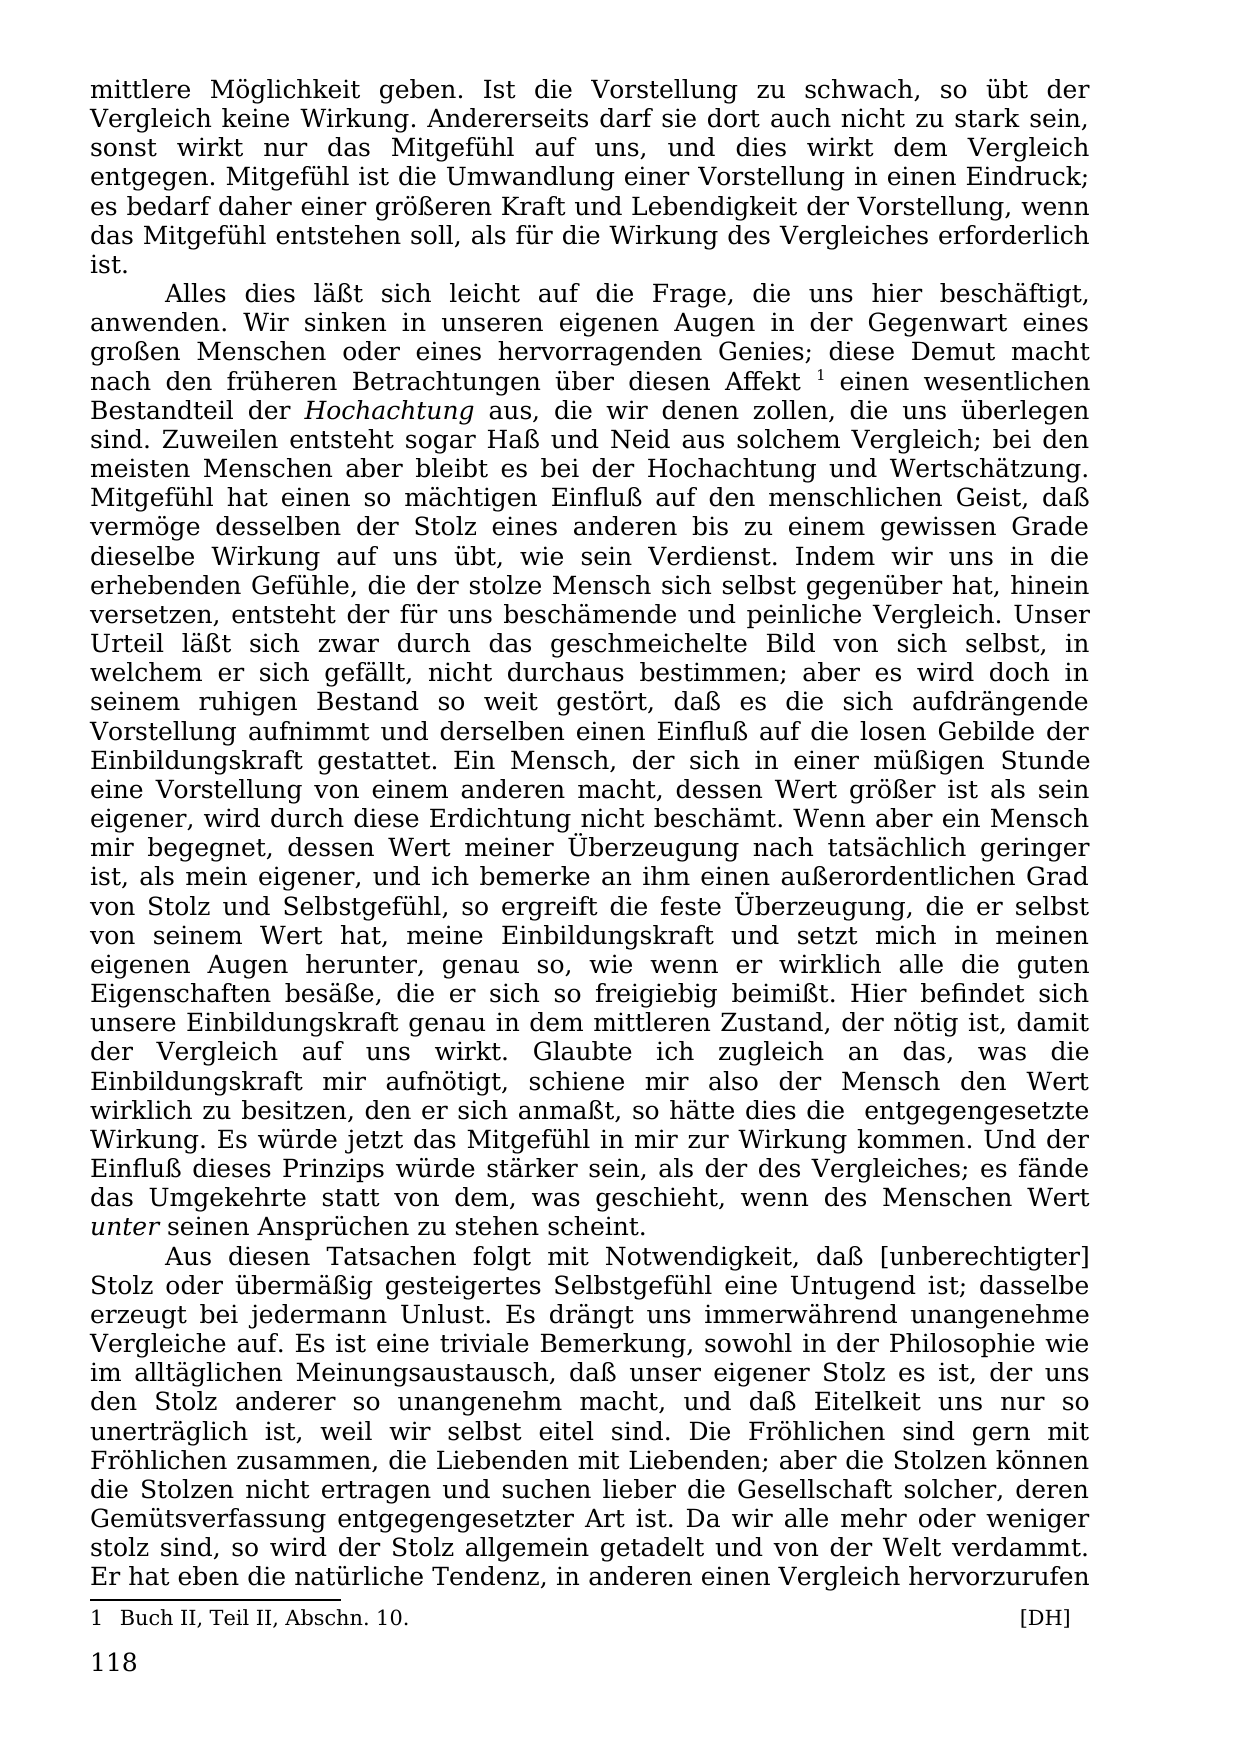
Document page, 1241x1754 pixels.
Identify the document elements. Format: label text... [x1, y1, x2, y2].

text Buch II, Teil II, Abschn. 10. [DH] [90, 1606, 1091, 1631]
text Alles dies läßt sich leicht auf die Frage, die uns hier beschäftigt, anwenden. Wir sinken in unseren eigenen Augen in der Gegenwart eines großen Menschen oder eines hervorragenden Genies; diese Demut macht nach den früheren Betrachtungen über diesen Affekt einen wesentlichen Bestandteil der Hochachtung aus, die wir denen zollen, die uns überlegen sind. Zuweilen entsteht sogar Haß und Neid aus solchem Vergleich; bei den meisten Menschen aber bleibt es bei der Hochachtung und Wertschätzung. Mitgefühl hat einen so mächtigen Einfluß auf den menschlichen Geist, daß vermöge desselben der Stolz eines anderen bis zu einem gewissen Grade dieselbe Wirkung auf uns übt, wie sein Verdienst. Indem wir uns in die erhebenden Gefühle, die der stolze Mensch sich selbst gegenüber hat, hinein versetzen, entsteht der für uns beschämende und peinliche Vergleich. Unser Urteil läßt sich zwar durch das geschmeichelte Bild von sich selbst, in welchem er sich gefällt, nicht durchaus bestimmen; aber es wird doch in seinem ruhigen Bestand so weit gestört, daß es die sich aufdrängende Vorstellung aufnimmt und derselben einen Einfluß auf die losen Gebilde der Einbildungskraft gestattet. Ein Mensch, der sich in einer müßigen Stunde eine Vorstellung von einem anderen macht, dessen Wert größer ist als sein eigener, wird durch diese Erdichtung nicht beschämt. Wenn aber ein Mensch mir begegnet, dessen Wert meiner Überzeugung nach tatsächlich geringer ist, als mein eigener, und ich bemerke an ihm einen außerordentlichen Grad von Stolz und Selbstgefühl, so ergreift die feste Überzeugung, die er selbst von seinem Wert hat, meine Einbildungskraft und setzt mich in meinen eigenen Augen herunter, genau so, wie wenn er wirklich alle die guten Eigenschaften besäße, die er sich so freigiebig beimißt. Hier beﬁndet sich unsere Einbildungskraft genau in dem mittleren Zustand, der nötig ist, damit der Vergleich auf uns wirkt. Glaubte ich zugleich an das, was die Einbildungskraft mir aufnötigt, schiene mir also der Mensch den Wert wirklich zu besitzen, den er sich anmaßt, so hätte dies die entgegengesetzte Wirkung. Es würde jetzt das Mitgefühl in mir zur Wirkung kommen. Und der Einfluß dieses Prinzips würde stärker sein, als der des Vergleiches; es fände das Umgekehrte statt von dem, was geschieht, wenn des Menschen Wert unter seinen Ansprüchen zu stehen scheint. [90, 279, 1091, 1242]
text Aus diesen Tatsachen folgt mit Notwendigkeit, daß [unberechtigter] Stolz oder übermäßig gesteigertes Selbstgefühl eine Untugend ist; dasselbe erzeugt bei jedermann Unlust. Es drängt uns immerwährend unangenehme Vergleiche auf. Es ist eine triviale Bemerkung, sowohl in der Philosophie wie im alltäglichen Meinungsaustausch, daß unser eigener Stolz es ist, der uns den Stolz anderer so unangenehm macht, und daß Eitelkeit uns nur so unerträglich ist, weil wir selbst eitel sind. Die Fröhlichen sind gern mit Fröhlichen zusammen, die Liebenden mit Liebenden; aber die Stolzen können die Stolzen nicht ertragen und suchen lieber die Gesellschaft solcher, deren Gemütsverfassung entgegengesetzter Art ist. Da wir alle mehr oder weniger stolz sind, so wird der Stolz allgemein getadelt und von der Welt verdammt. Er hat eben die natürliche Tendenz, in anderen einen Vergleich hervorzurufen [90, 1242, 1091, 1592]
text mittlere Möglichkeit geben. Ist die Vorstellung zu schwach, so übt der Vergleich keine Wirkung. Andererseits darf sie dort auch nicht zu stark sein, sonst wirkt nur das Mitgefühl auf uns, und dies wirkt dem Vergleich entgegen. Mitgefühl ist die Umwandlung einer Vorstellung in einen Eindruck; es bedarf daher einer größeren Kraft und Lebendigkeit der Vorstellung, wenn das Mitgefühl entstehen soll, als für die Wirkung des Vergleiches erforderlich ist. [90, 75, 1091, 279]
